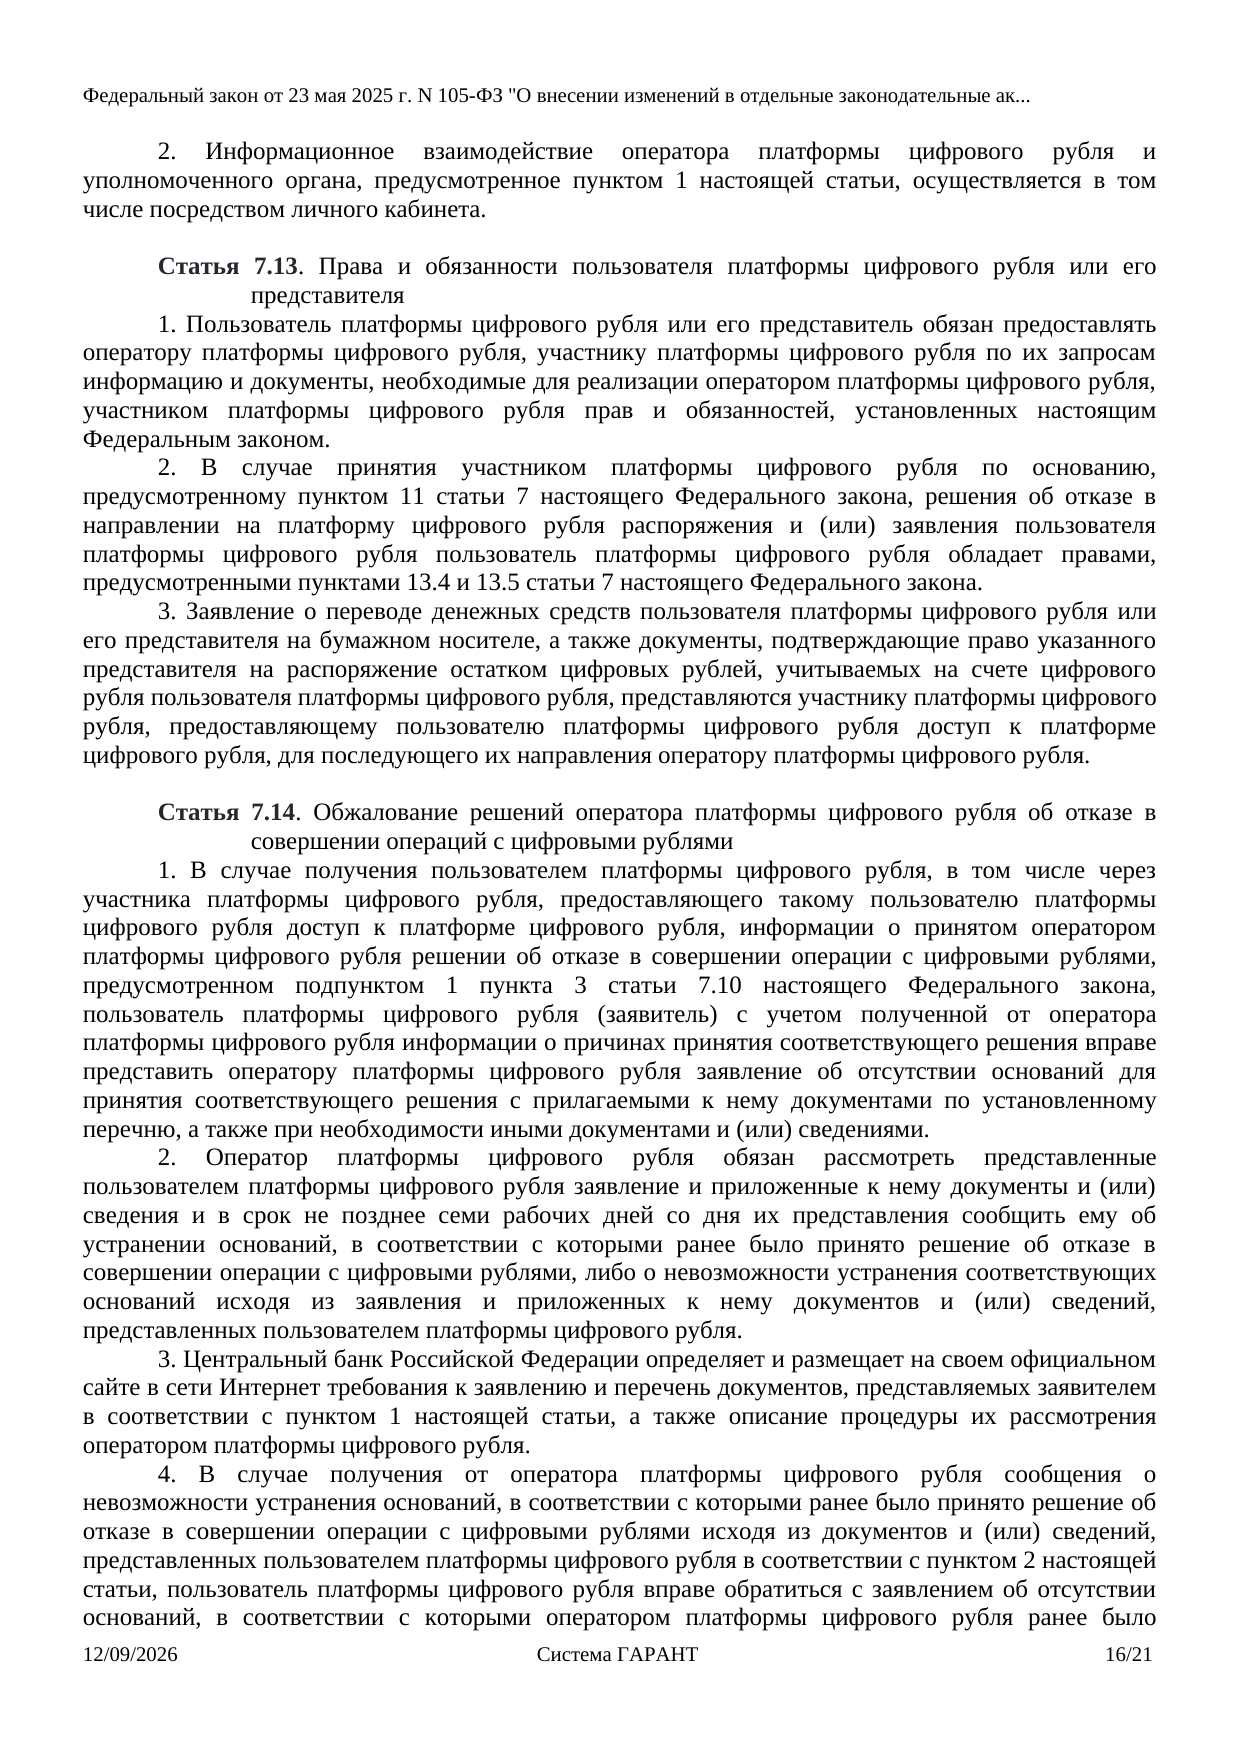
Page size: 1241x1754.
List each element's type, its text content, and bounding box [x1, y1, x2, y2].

text 1. Пользователь платформы цифрового рубля или его представитель обязан предоставлять оператору платформы цифрового рубля, участнику платформы цифрового рубля по их запросам информацию и документы, необходимые для реализации оператором платформы цифрового рубля, участником платформы цифрового рубля прав и обязанностей, установленных настоящим Федеральным законом. [83, 309, 1157, 452]
text Статья 7.13. Права и обязанности пользователя платформы цифрового рубля или его представителя [158, 251, 1157, 309]
text 4. В случае получения от оператора платформы цифрового рубля сообщения о невозможности устранения оснований, в соответствии с которыми ранее было принято решение об отказе в совершении операции с цифровыми рублями исходя из документов и (или) сведений, представленных пользователем платформы цифрового рубля в соответствии с пунктом 2 настоящей статьи, пользователь платформы цифрового рубля вправе обратиться с заявлением об отсутствии оснований, в соответствии с которыми оператором платформы цифрового рубля ранее было [83, 1459, 1157, 1631]
text 2. Оператор платформы цифрового рубля обязан рассмотреть представленные пользователем платформы цифрового рубля заявление и приложенные к нему документы и (или) сведения и в срок не позднее семи рабочих дней со дня их представления сообщить ему об устранении оснований, в соответствии с которыми ранее было принято решение об отказе в совершении операции с цифровыми рублями, либо о невозможности устранения соответствующих оснований исходя из заявления и приложенных к нему документов и (или) сведений, представленных пользователем платформы цифрового рубля. [83, 1142, 1157, 1344]
text Статья 7.14. Обжалование решений оператора платформы цифрового рубля об отказе в совершении операций с цифровыми рублями [158, 797, 1157, 855]
text 3. Заявление о переводе денежных средств пользователя платформы цифрового рубля или его представителя на бумажном носителе, а также документы, подтверждающие право указанного представителя на распоряжение остатком цифровых рублей, учитываемых на счете цифрового рубля пользователя платформы цифрового рубля, представляются участнику платформы цифрового рубля, предоставляющему пользователю платформы цифрового рубля доступ к платформе цифрового рубля, для последующего их направления оператору платформы цифрового рубля. [83, 596, 1157, 769]
text 2. Информационное взаимодействие оператора платформы цифрового рубля и уполномоченного органа, предусмотренное пунктом 1 настоящей статьи, осуществляется в том числе посредством личного кабинета. [83, 136, 1157, 222]
text 1. В случае получения пользователем платформы цифрового рубля, в том числе через участника платформы цифрового рубля, предоставляющего такому пользователю платформы цифрового рубля доступ к платформе цифрового рубля, информации о принятом оператором платформы цифрового рубля решении об отказе в совершении операции с цифровыми рублями, предусмотренном подпунктом 1 пункта 3 статьи 7.10 настоящего Федерального закона, пользователь платформы цифрового рубля (заявитель) с учетом полученной от оператора платформы цифрового рубля информации о причинах принятия соответствующего решения вправе представить оператору платформы цифрового рубля заявление об отсутствии оснований для принятия соответствующего решения с прилагаемыми к нему документами по установленному перечню, а также при необходимости иными документами и (или) сведениями. [83, 855, 1157, 1142]
text 2. В случае принятия участником платформы цифрового рубля по основанию, предусмотренному пунктом 11 статьи 7 настоящего Федерального закона, решения об отказе в направлении на платформу цифрового рубля распоряжения и (или) заявления пользователя платформы цифрового рубля пользователь платформы цифрового рубля обладает правами, предусмотренными пунктами 13.4 и 13.5 статьи 7 настоящего Федерального закона. [83, 452, 1157, 596]
text 3. Центральный банк Российской Федерации определяет и размещает на своем официальном сайте в сети Интернет требования к заявлению и перечень документов, представляемых заявителем в соответствии с пунктом 1 настоящей статьи, а также описание процедуры их рассмотрения оператором платформы цифрового рубля. [83, 1344, 1157, 1459]
